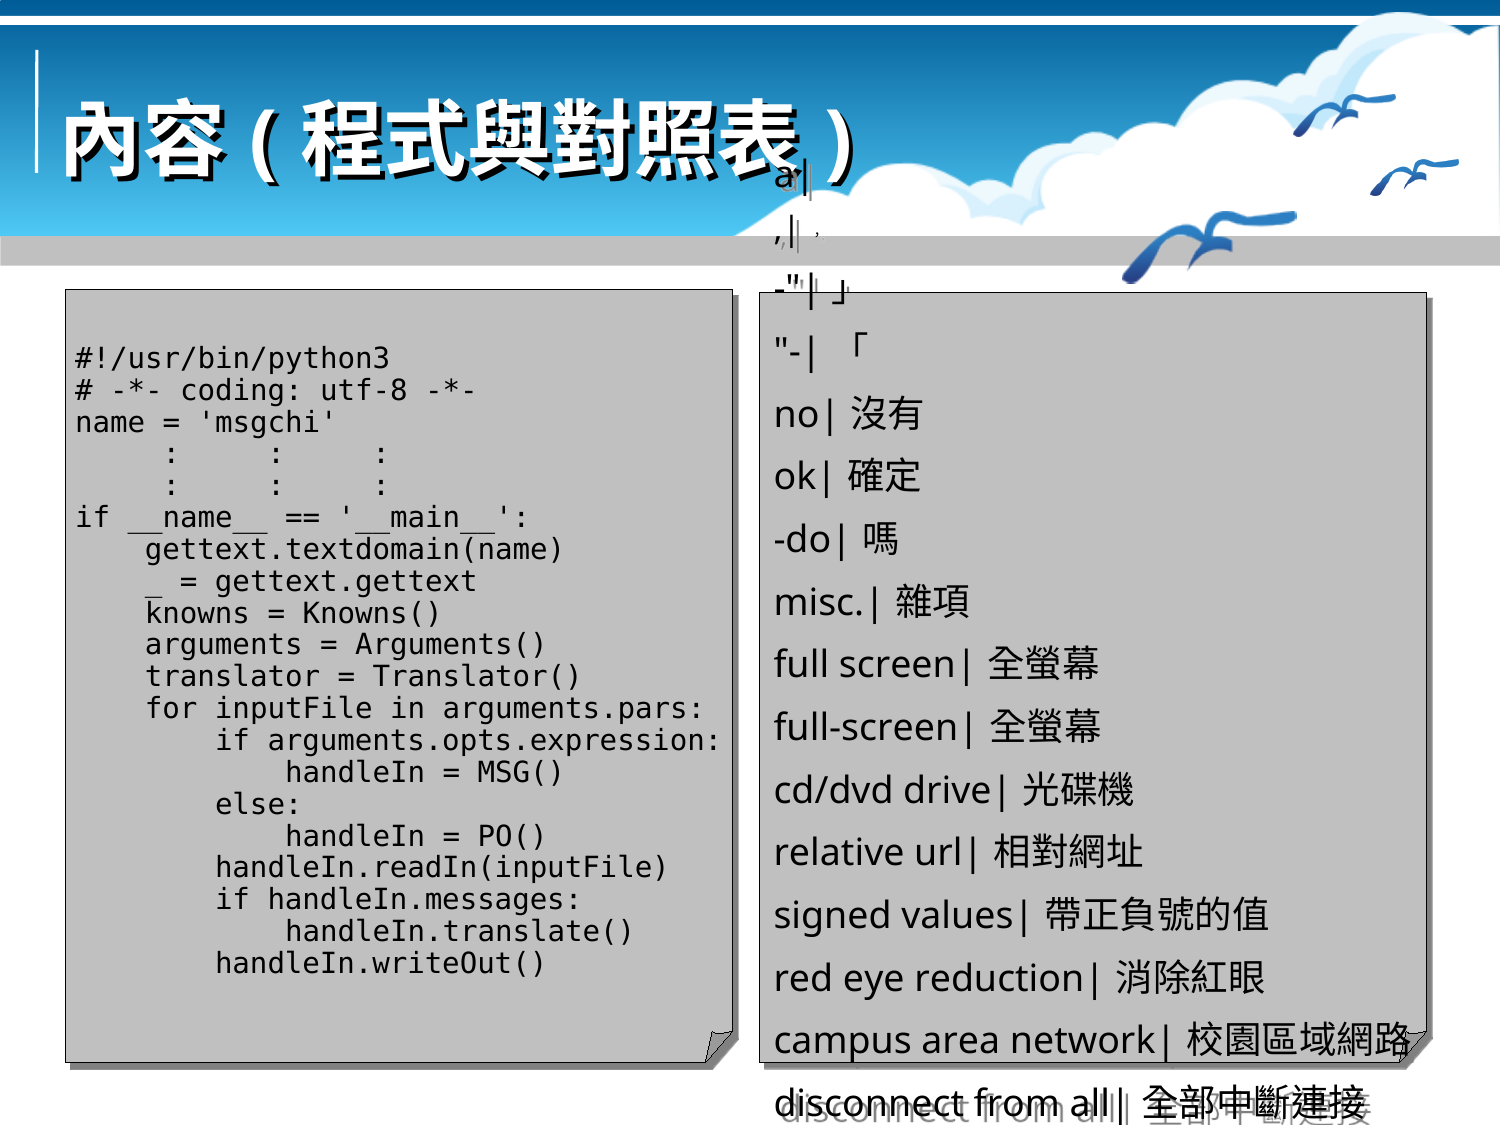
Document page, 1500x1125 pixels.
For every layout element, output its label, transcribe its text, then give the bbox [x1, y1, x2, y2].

text_box #!/usr/bin/python3 # -*- coding: utf-8 -*- name = 'msgchi' : : : : : : if __name__ == '__main__': gettext.textdomain(name) _ = gettext.gettext knowns = Knowns() arguments = Arguments() translator = Translator() for inputFile in arguments.pars: if arguments.opts.expression: handleIn = MSG() else: handleIn = PO() handleIn.readIn(inputFile) if handleIn.messages: handleIn.translate() handleIn.writeOut() [65, 289, 733, 1063]
title 內容(程式與對照表) [59, 86, 1465, 186]
text_box a| ,|， -"|」 "-|「 no|沒有 ok|確定 -do|嗎 misc.|雜項 full screen|全螢幕 full-screen|全螢幕 cd/dvd drive|光碟機 relative url|相對網址 signed values|帶正負號的值 red eye reduction|消除紅眼 campus area network|校園區域網路 disconnect from all|全部中斷連接 : : : [759, 292, 1427, 1063]
picture [730, 12, 1500, 284]
